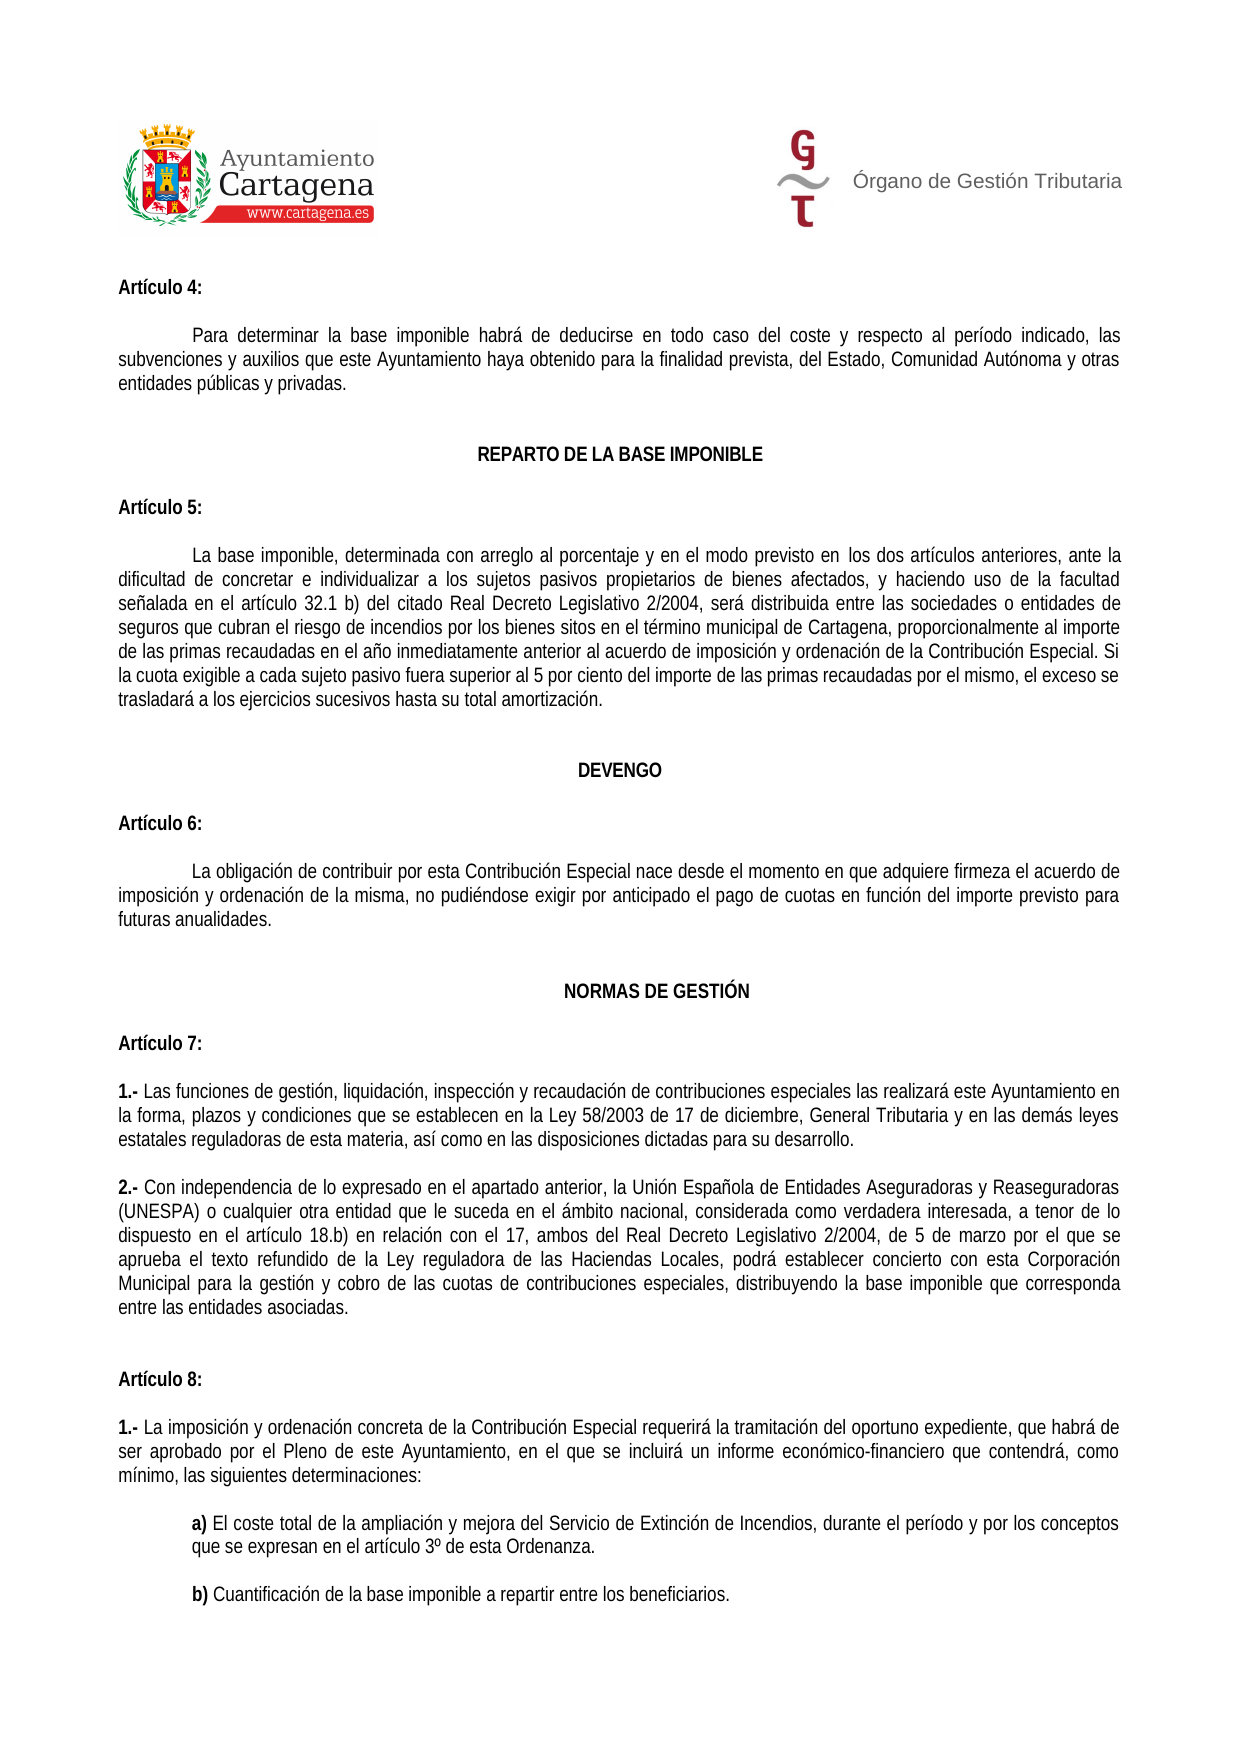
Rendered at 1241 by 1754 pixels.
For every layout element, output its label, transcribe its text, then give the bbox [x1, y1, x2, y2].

text a) El coste total de la ampliación y mejora del Servicio de Extinción de Incendios, durante el período y por los conceptos que se expresan en el artículo 3º de esta Ordenanza. [192, 1511, 1122, 1558]
subtitle REPARTO DE LA BASE IMPONIBLE [118, 442, 1122, 466]
text La obligación de contribuir por esta Contribución Especial nace desde el momento en que adquiere firmeza el acuerdo de imposición y ordenación de la misma, no pudiéndose exigir por anticipado el pago de cuotas en función del importe previsto para futuras anualidades. [118, 859, 1122, 931]
text Para determinar la base imponible habrá de deducirse en todo caso del coste y respecto al período indicado, las subvenciones y auxilios que este Ayuntamiento haya obtenido para la finalidad prevista, del Estado, Comunidad Autónoma y otras entidades públicas y privadas. [118, 322, 1122, 394]
text 1.- La imposición y ordenación concreta de la Contribución Especial requerirá la tramitación del oportuno expediente, que habrá de ser aprobado por el Pleno de este Ayuntamiento, en el que se incluirá un informe económico-financiero que contendrá, como mínimo, las siguientes determinaciones: [118, 1415, 1122, 1487]
text b) Cuantificación de la base imponible a repartir entre los beneficiarios. [118, 1582, 1122, 1606]
text 2.- Con independencia de lo expresado en el apartado anterior, la Unión Española de Entidades Aseguradoras y Reaseguradoras (UNESPA) o cualquier otra entidad que le suceda en el ámbito nacional, considerada como verdadera interesada, a tenor de lo dispuesto en el artículo 18.b) en relación con el 17, ambos del Real Decreto Legislativo 2/2004, de 5 de marzo por el que se aprueba el texto refundido de la Ley reguladora de las Haciendas Locales, podrá establecer concierto con esta Corporación Municipal para la gestión y cobro de las cuotas de contribuciones especiales, distribuyendo la base imponible que corresponda entre las entidades asociadas. [118, 1175, 1122, 1319]
picture [117, 119, 379, 236]
text Artículo 7: [118, 1031, 1122, 1055]
subtitle DEVENGO [118, 758, 1122, 782]
text Artículo 5: [118, 495, 1122, 519]
text 1.- Las funciones de gestión, liquidación, inspección y recaudación de contribuciones especiales las realizará este Ayuntamiento en la forma, plazos y condiciones que se establecen en la Ley 58/2003 de 17 de diciembre, General Tributaria y en las demás leyes estatales reguladoras de esta materia, así como en las disposiciones dictadas para su desarrollo. [118, 1079, 1122, 1151]
text Artículo 6: [118, 811, 1122, 835]
subtitle NORMAS DE GESTIÓN [192, 979, 1122, 1003]
text Artículo 8: [118, 1367, 1122, 1391]
text La base imponible, determinada con arreglo al porcentaje y en el modo previsto en los dos artículos anteriores, ante la dificultad de concretar e individualizar a los sujetos pasivos propietarios de bienes afectados, y haciendo uso de la facultad señalada en el artículo 32.1 b) del citado Real Decreto Legislativo 2/2004, será distribuida entre las sociedades o entidades de seguros que cubran el riesgo de incendios por los bienes sitos en el término municipal de Cartagena, proporcionalmente al importe de las primas recaudadas en el año inmediatamente anterior al acuerdo de imposición y ordenación de la Contribución Especial. Si la cuota exigible a cada sujeto pasivo fuera superior al 5 por ciento del importe de las primas recaudadas por el mismo, el exceso se trasladará a los ejercicios sucesivos hasta su total amortización. [118, 543, 1122, 711]
text Artículo 4: [118, 274, 1122, 298]
